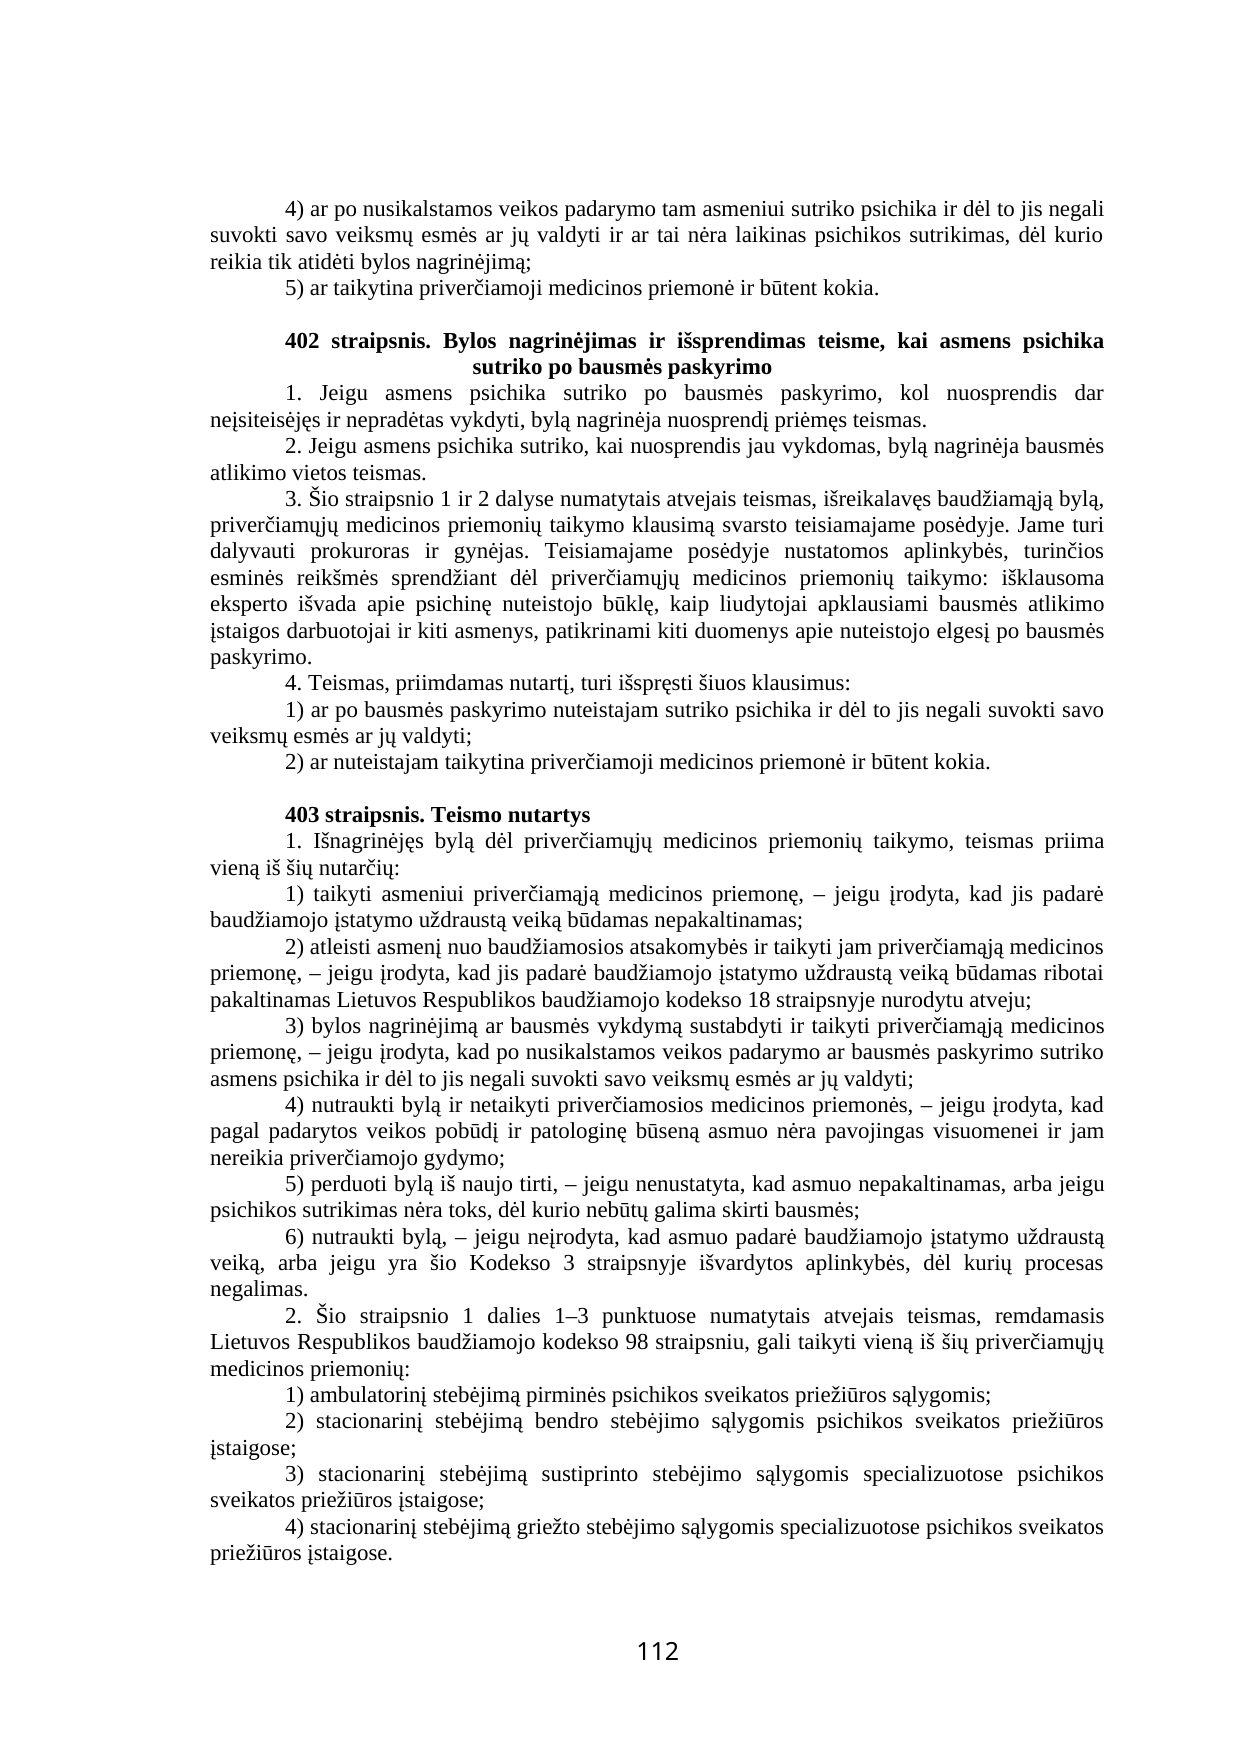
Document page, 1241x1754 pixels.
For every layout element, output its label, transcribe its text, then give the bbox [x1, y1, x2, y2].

text 1) taikyti asmeniui priverčiamąją medicinos priemonę, – jeigu įrodyta, kad jis padarė baudžiamojo įstatymo uždraustą veiką būdamas nepakaltinamas; [210, 880, 1106, 933]
text 5) ar taikytina priverčiamoji medicinos priemonė ir būtent kokia. [210, 274, 1106, 300]
text 2. Šio straipsnio 1 dalies 1–3 punktuose numatytais atvejais teismas, remdamasis Lietuvos Respublikos baudžiamojo kodekso 98 straipsniu, gali taikyti vieną iš šių priverčiamųjų medicinos priemonių: [210, 1302, 1106, 1381]
text 1. Jeigu asmens psichika sutriko po bausmės paskyrimo, kol nuosprendis dar neįsiteisėjęs ir nepradėtas vykdyti, bylą nagrinėja nuosprendį priėmęs teismas. [210, 379, 1106, 432]
text 2) atleisti asmenį nuo baudžiamosios atsakomybės ir taikyti jam priverčiamąją medicinos priemonę, – jeigu įrodyta, kad jis padarė baudžiamojo įstatymo uždraustą veiką būdamas ribotai pakaltinamas Lietuvos Respublikos baudžiamojo kodekso 18 straipsnyje nurodytu atveju; [210, 933, 1106, 1012]
text 6) nutraukti bylą, – jeigu neįrodyta, kad asmuo padarė baudžiamojo įstatymo uždraustą veiką, arba jeigu yra šio Kodekso 3 straipsnyje išvardytos aplinkybės, dėl kurių procesas negalimas. [210, 1223, 1106, 1302]
text 4. Teismas, priimdamas nutartį, turi išspręsti šiuos klausimus: [210, 669, 1106, 696]
text 1) ambulatorinį stebėjimą pirminės psichikos sveikatos priežiūros sąlygomis; [210, 1381, 1106, 1407]
text 5) perduoti bylą iš naujo tirti, – jeigu nenustatyta, kad asmuo nepakaltinamas, arba jeigu psichikos sutrikimas nėra toks, dėl kurio nebūtų galima skirti bausmės; [210, 1170, 1106, 1223]
text 2) ar nuteistajam taikytina priverčiamoji medicinos priemonė ir būtent kokia. [210, 748, 1106, 775]
text 2) stacionarinį stebėjimą bendro stebėjimo sąlygomis psichikos sveikatos priežiūros įstaigose; [210, 1407, 1106, 1460]
text 3) stacionarinį stebėjimą sustiprinto stebėjimo sąlygomis specializuotose psichikos sveikatos priežiūros įstaigose; [210, 1460, 1106, 1513]
text 402 straipsnis. Bylos nagrinėjimas ir išsprendimas teisme, kai asmens psichika sutriko po bausmės paskyrimo [285, 327, 1106, 379]
text 4) ar po nusikalstamos veikos padarymo tam asmeniui sutriko psichika ir dėl to jis negali suvokti savo veiksmų esmės ar jų valdyti ir ar tai nėra laikinas psichikos sutrikimas, dėl kurio reikia tik atidėti bylos nagrinėjimą; [210, 195, 1106, 274]
text 4) nutraukti bylą ir netaikyti priverčiamosios medicinos priemonės, – jeigu įrodyta, kad pagal padarytos veikos pobūdį ir patologinę būseną asmuo nėra pavojingas visuomenei ir jam nereikia priverčiamojo gydymo; [210, 1091, 1106, 1170]
text 3) bylos nagrinėjimą ar bausmės vykdymą sustabdyti ir taikyti priverčiamąją medicinos priemonę, – jeigu įrodyta, kad po nusikalstamos veikos padarymo ar bausmės paskyrimo sutriko asmens psichika ir dėl to jis negali suvokti savo veiksmų esmės ar jų valdyti; [210, 1012, 1106, 1091]
text 4) stacionarinį stebėjimą griežto stebėjimo sąlygomis specializuotose psichikos sveikatos priežiūros įstaigose. [210, 1513, 1106, 1565]
text 3. Šio straipsnio 1 ir 2 dalyse numatytais atvejais teismas, išreikalavęs baudžiamąją bylą, priverčiamųjų medicinos priemonių taikymo klausimą svarsto teisiamajame posėdyje. Jame turi dalyvauti prokuroras ir gynėjas. Teisiamajame posėdyje nustatomos aplinkybės, turinčios esminės reikšmės sprendžiant dėl priverčiamųjų medicinos priemonių taikymo: išklausoma eksperto išvada apie psichinę nuteistojo būklę, kaip liudytojai apklausiami bausmės atlikimo įstaigos darbuotojai ir kiti asmenys, patikrinami kiti duomenys apie nuteistojo elgesį po bausmės paskyrimo. [210, 485, 1106, 669]
text 403 straipsnis. Teismo nutartys [210, 801, 1106, 827]
text 1. Išnagrinėjęs bylą dėl priverčiamųjų medicinos priemonių taikymo, teismas priima vieną iš šių nutarčių: [210, 827, 1106, 880]
text 2. Jeigu asmens psichika sutriko, kai nuosprendis jau vykdomas, bylą nagrinėja bausmės atlikimo vietos teismas. [210, 432, 1106, 485]
text 1) ar po bausmės paskyrimo nuteistajam sutriko psichika ir dėl to jis negali suvokti savo veiksmų esmės ar jų valdyti; [210, 696, 1106, 748]
